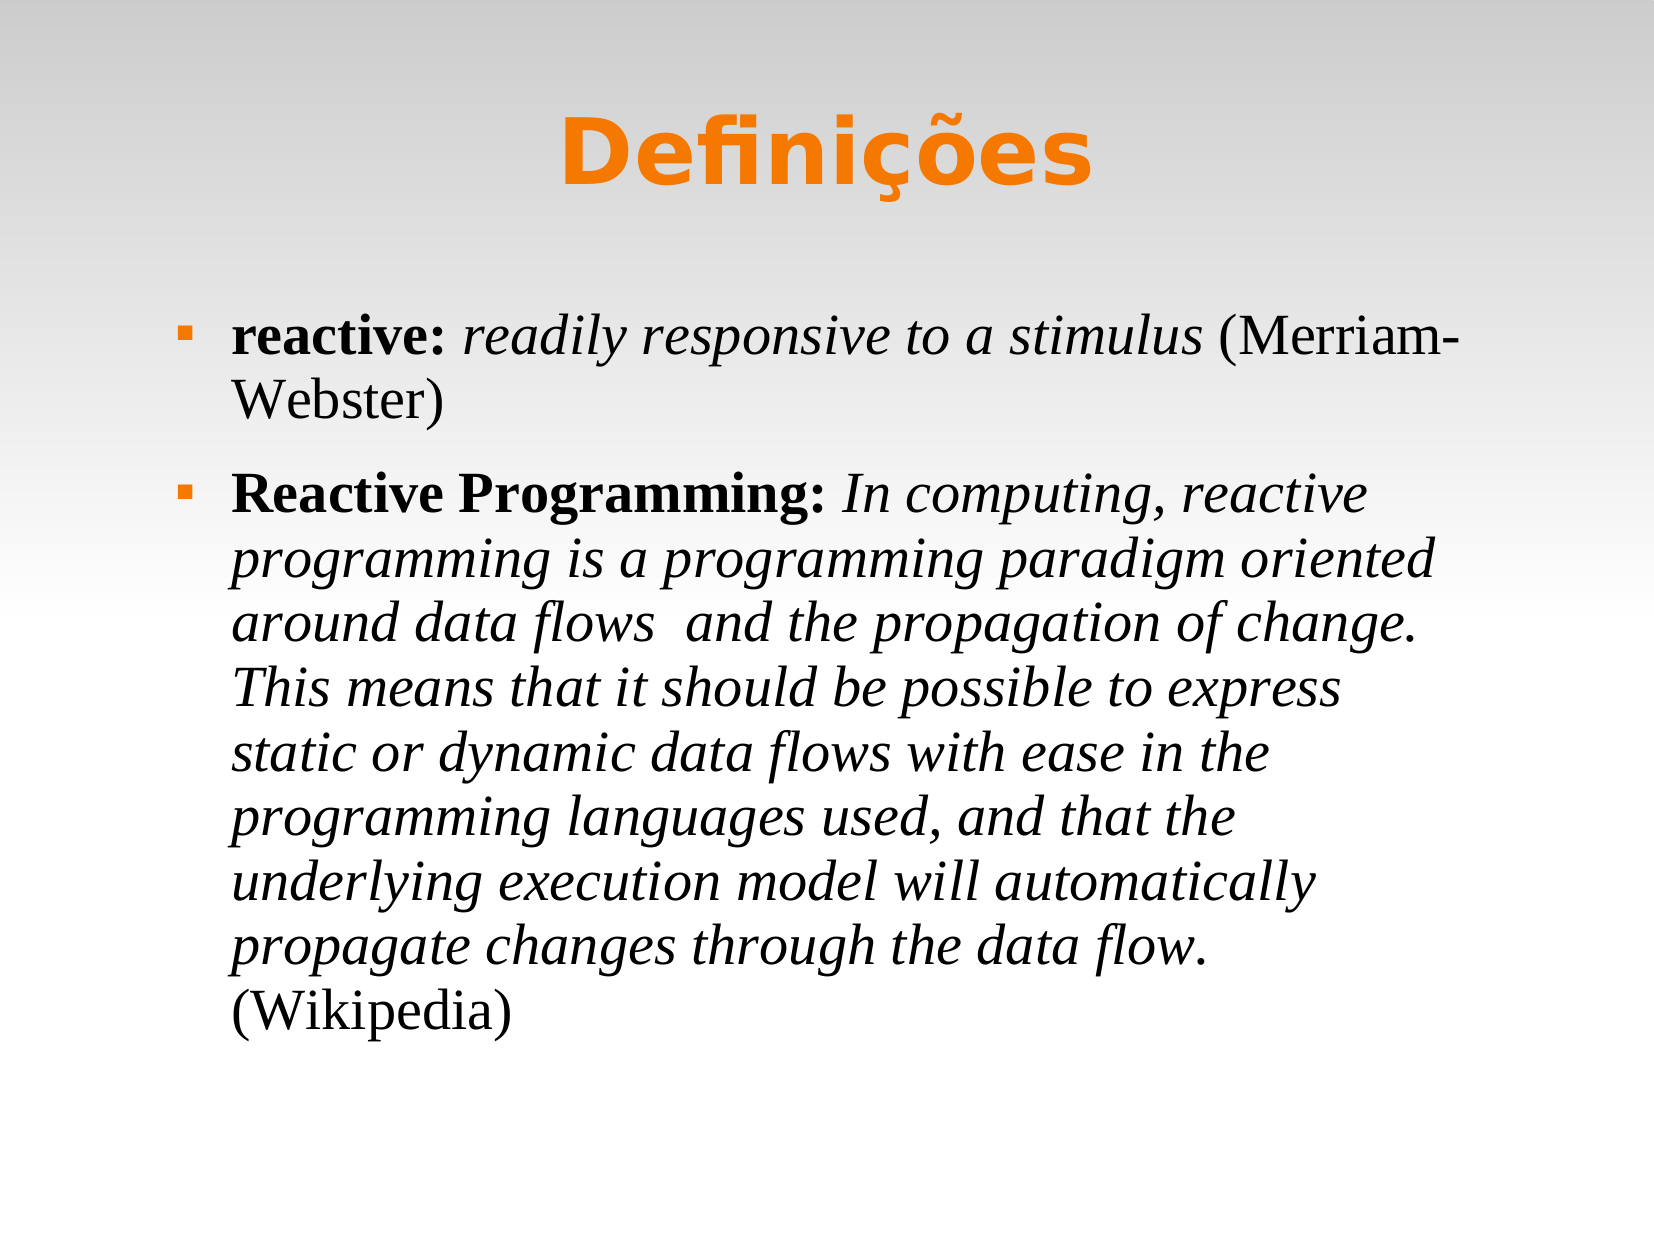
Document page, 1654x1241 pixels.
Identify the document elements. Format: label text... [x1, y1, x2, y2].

title Definições [82, 49, 1571, 257]
list reactive: readily responsive to a stimulus (Merriam-Webster) Reactive Programming: In computing, reactive programming is a programming paradigm oriented around data flows and the propagation of change. This means that it should be possible to express static or dynamic data flows with ease in the programming languages used, and that the underlying execution model will automatically propagate changes through the data flow. (Wikipedia) [89, 302, 1463, 1121]
